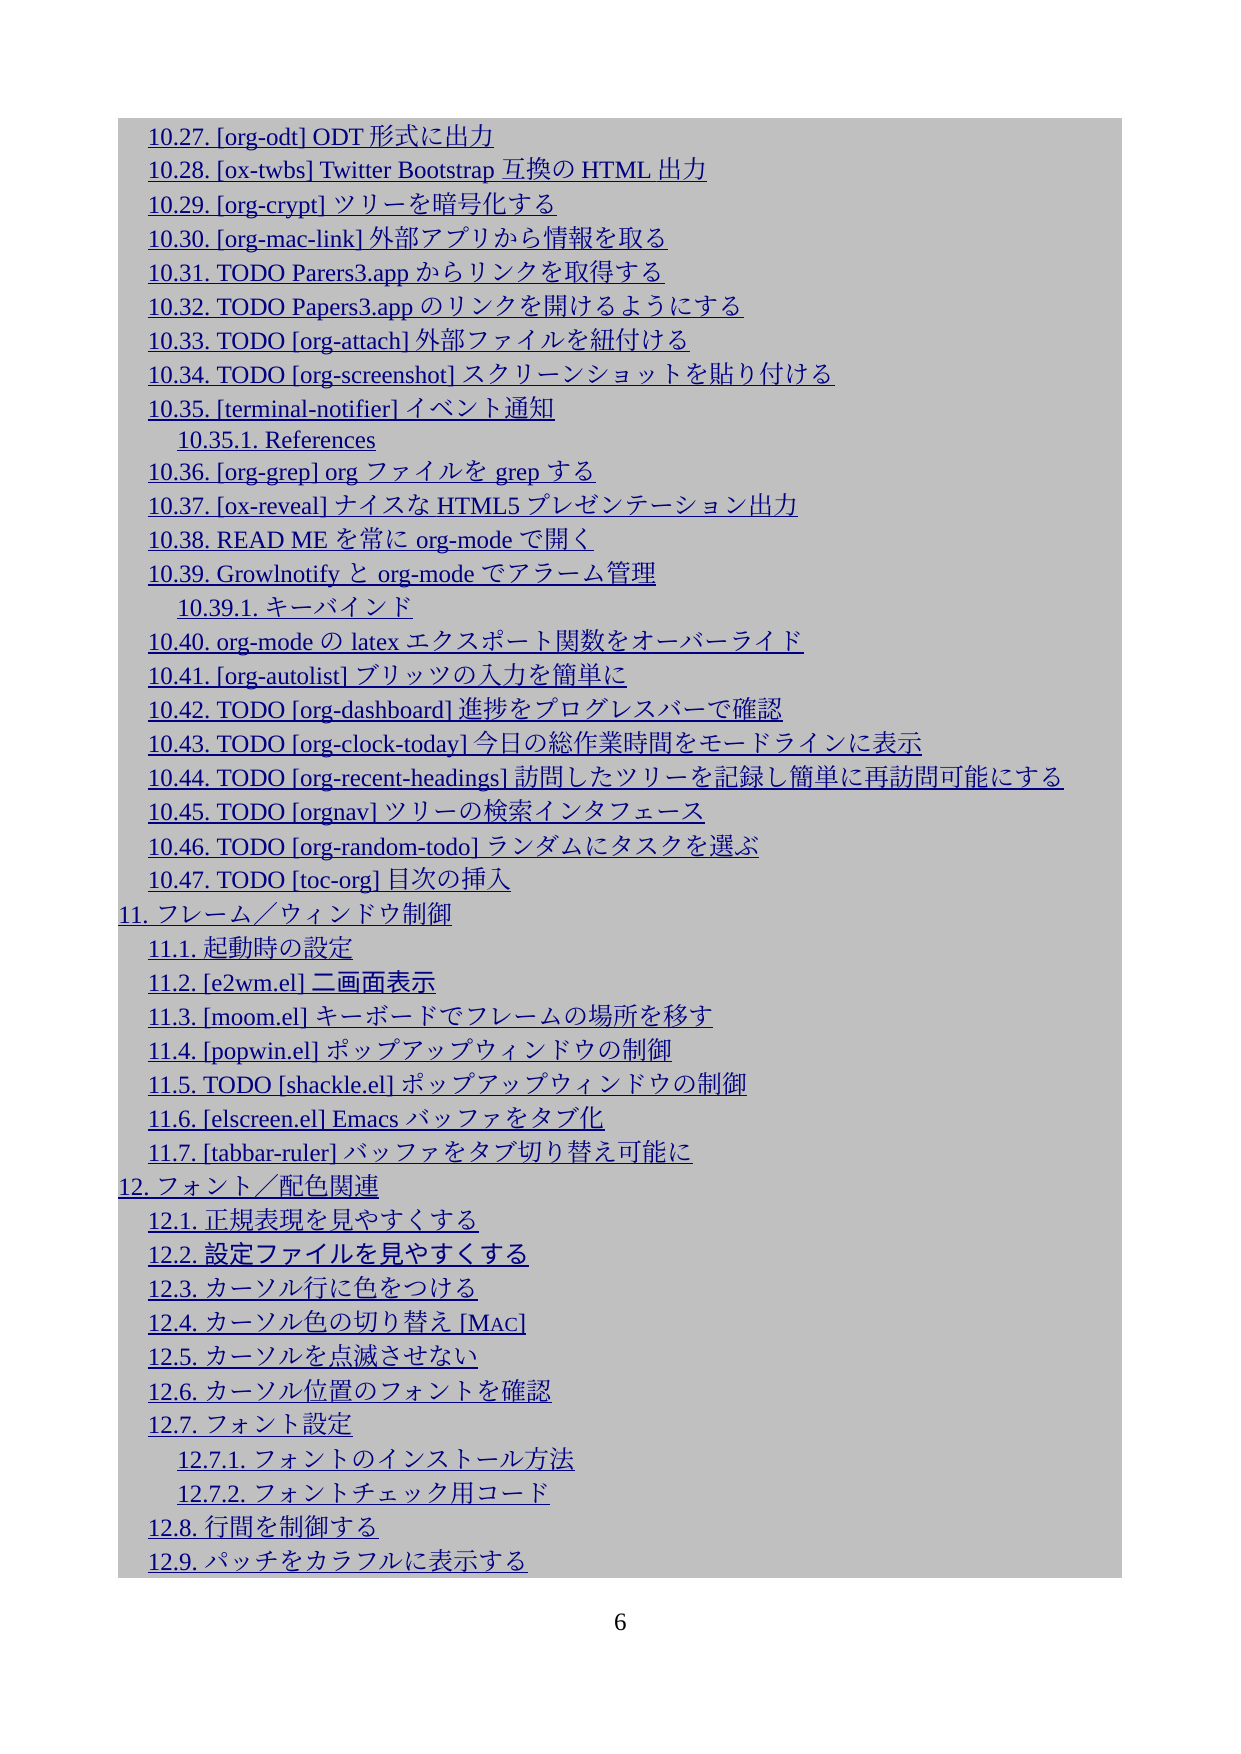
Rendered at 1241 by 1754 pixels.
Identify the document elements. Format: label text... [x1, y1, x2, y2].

text 11.3. [moom.el] キーボードでフレームの場所を移す [148, 998, 1122, 1032]
text 12.6. カーソル位置のフォントを確認 [148, 1373, 1122, 1407]
text 10.43. TODO [org-clock-today] 今日の総作業時間をモードラインに表示 [148, 726, 1122, 760]
text 10.32. TODO Papers3.app のリンクを開けるようにする [148, 288, 1122, 322]
text 10.37. [ox-reveal] ナイスなHTML5プレゼンテーション出力 [148, 487, 1122, 522]
text 10.39.1. キーバインド [177, 590, 1122, 624]
text 10.28. [ox-twbs] Twitter Bootstrap 互換のHTML出力 [148, 152, 1122, 186]
text 12.1. 正規表現を見やすくする [148, 1203, 1122, 1237]
text 10.35. [terminal-notifier] イベント通知 [148, 391, 1122, 425]
text 10.31. TODO Parers3.app からリンクを取得する [148, 254, 1122, 288]
text 11.6. [elscreen.el] Emacs バッファをタブ化 [148, 1101, 1122, 1135]
text 10.39. Growlnotify と org-mode でアラーム管理 [148, 556, 1122, 590]
text 12.4. カーソル色の切り替え [Mac] [148, 1305, 1122, 1339]
text 10.33. TODO [org-attach] 外部ファイルを紐付ける [148, 322, 1122, 357]
text 10.35.1. References [177, 425, 1122, 453]
text 12. フォント／配色関連 [118, 1169, 1122, 1203]
text 11. フレーム／ウィンドウ制御 [118, 896, 1122, 930]
text 12.3. カーソル行に色をつける [148, 1271, 1122, 1305]
text 10.29. [org-crypt] ツリーを暗号化する [148, 186, 1122, 220]
text 10.36. [org-grep] org ファイルを grep する [148, 453, 1122, 487]
text 10.42. TODO [org-dashboard] 進捗をプログレスバーで確認 [148, 692, 1122, 726]
text 11.4. [popwin.el] ポップアップウィンドウの制御 [148, 1032, 1122, 1067]
text 10.27. [org-odt] ODT形式に出力 [148, 118, 1122, 152]
text 10.41. [org-autolist] ブリッツの入力を簡単に [148, 658, 1122, 692]
text 11.5. TODO [shackle.el] ポップアップウィンドウの制御 [148, 1067, 1122, 1101]
text 10.46. TODO [org-random-todo] ランダムにタスクを選ぶ [148, 828, 1122, 862]
text 10.45. TODO [orgnav] ツリーの検索インタフェース [148, 794, 1122, 828]
text 10.30. [org-mac-link] 外部アプリから情報を取る [148, 220, 1122, 254]
text 10.47. TODO [toc-org] 目次の挿入 [148, 862, 1122, 896]
text 12.9. パッチをカラフルに表示する [148, 1543, 1122, 1577]
text 10.34. TODO [org-screenshot] スクリーンショットを貼り付ける [148, 357, 1122, 391]
text 12.2. 設定ファイルを見やすくする [148, 1237, 1122, 1271]
text 12.8. 行間を制御する [148, 1509, 1122, 1543]
text 12.7.1. フォントのインストール方法 [177, 1441, 1122, 1475]
text 11.7. [tabbar-ruler] バッファをタブ切り替え可能に [148, 1135, 1122, 1169]
text 10.38. READ ME を常に org-mode で開く [148, 522, 1122, 556]
text 10.40. org-mode の latex エクスポート関数をオーバーライド [148, 624, 1122, 658]
text 12.5. カーソルを点滅させない [148, 1339, 1122, 1373]
text 11.2. [e2wm.el] 二画面表示 [148, 964, 1122, 998]
text 12.7. フォント設定 [148, 1407, 1122, 1441]
text 12.7.2. フォントチェック用コード [177, 1475, 1122, 1509]
text 10.44. TODO [org-recent-headings] 訪問したツリーを記録し簡単に再訪問可能にする [148, 760, 1122, 794]
text 11.1. 起動時の設定 [148, 930, 1122, 964]
